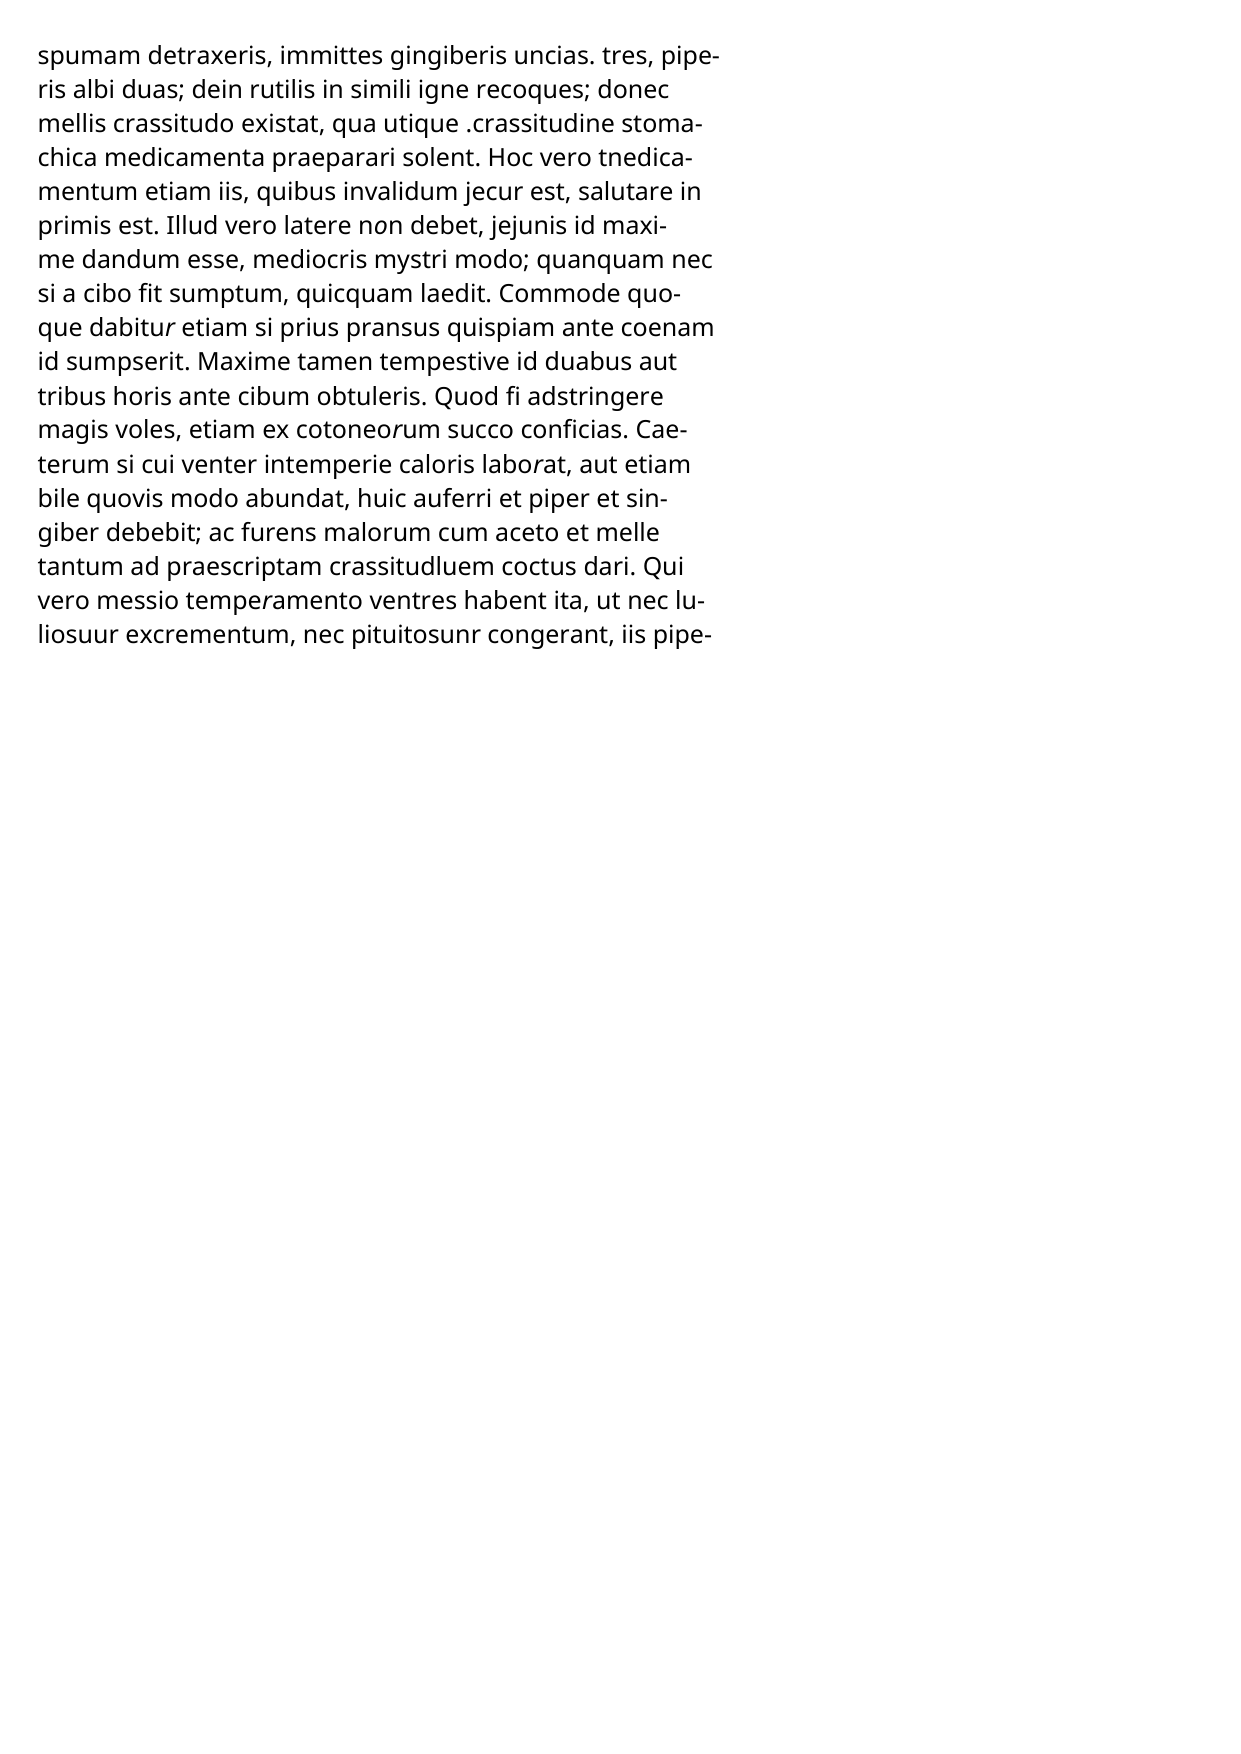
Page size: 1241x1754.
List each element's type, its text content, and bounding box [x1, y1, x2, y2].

text spumam detraxeris, immittes gingiberis uncias. tres, pipe- ris albi duas; dein rutilis in simili igne recoques; donec mellis crassitudo existat, qua utique .crassitudine stoma- chica medicamenta praeparari solent. Hoc vero tnedica- mentum etiam iis, quibus invalidum jecur est, salutare in primis est. Illud vero latere non debet, jejunis id maxi- me dandum esse, mediocris mystri modo; quanquam nec si a cibo fit sumptum, quicquam laedit. Commode quo- que dabitur etiam si prius pransus quispiam ante coenam id sumpserit. Maxime tamen tempestive id duabus aut tribus horis ante cibum obtuleris. Quod fi adstringere magis voles, etiam ex cotoneorum succo conficias. Cae- terum si cui venter intemperie caloris laborat, aut etiam bile quovis modo abundat, huic auferri et piper et sin- giber debebit; ac furens malorum cum aceto et melle tantum ad praescriptam crassitudluem coctus dari. Qui vero messio temperamento ventres habent ita, ut nec lu- liosuur excrementum, nec pituitosunr congerant, iis pipe- [37, 37, 1203, 651]
